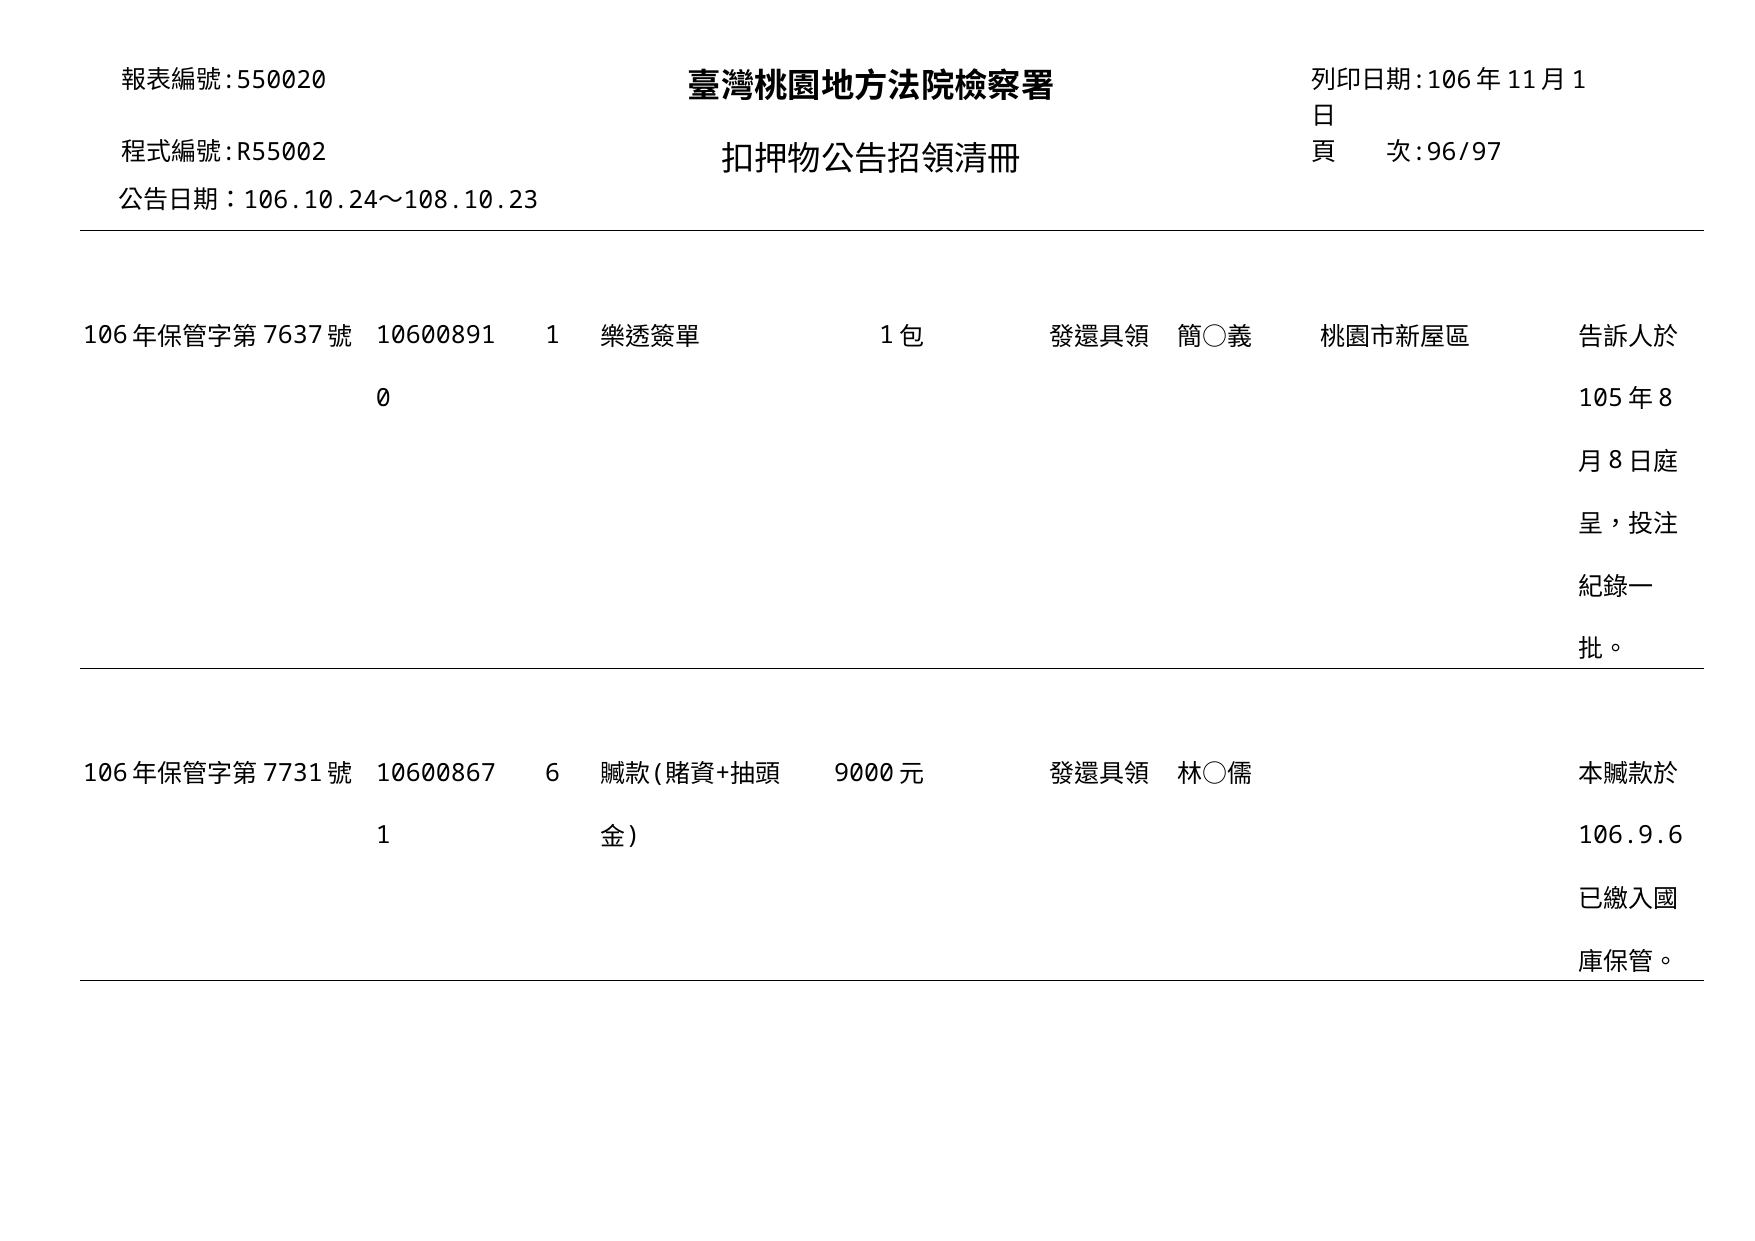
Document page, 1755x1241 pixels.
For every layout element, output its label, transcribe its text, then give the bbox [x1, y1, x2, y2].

table_cell 告訴人於105年8月8日庭呈，投注紀錄一批。 [1575, 231, 1704, 667]
table_cell 1 [507, 231, 597, 667]
table_cell 106008910 [373, 231, 507, 667]
table_cell 本贓款於106.9.6已繳入國庫保管。 [1575, 669, 1704, 980]
table_cell 1包 [808, 231, 927, 667]
table_cell 6 [507, 669, 597, 980]
table_cell 發還具領 [1046, 669, 1175, 980]
table_cell [1317, 669, 1575, 980]
table_cell [927, 669, 1046, 980]
table_cell 贓款(賭資+抽頭金) [597, 669, 807, 980]
table_cell 9000元 [808, 669, 927, 980]
table_cell 106年保管字第7637號 [80, 231, 373, 667]
table_cell 簡○義 [1175, 231, 1317, 667]
table_cell 106年保管字第7731號 [80, 669, 373, 980]
table_cell 發還具領 [1046, 231, 1175, 667]
table_cell 桃園市新屋區 [1317, 231, 1575, 667]
table_cell 106008671 [373, 669, 507, 980]
table_cell 樂透簽單 [597, 231, 807, 667]
table_cell 林○儒 [1175, 669, 1317, 980]
table_cell [927, 231, 1046, 667]
